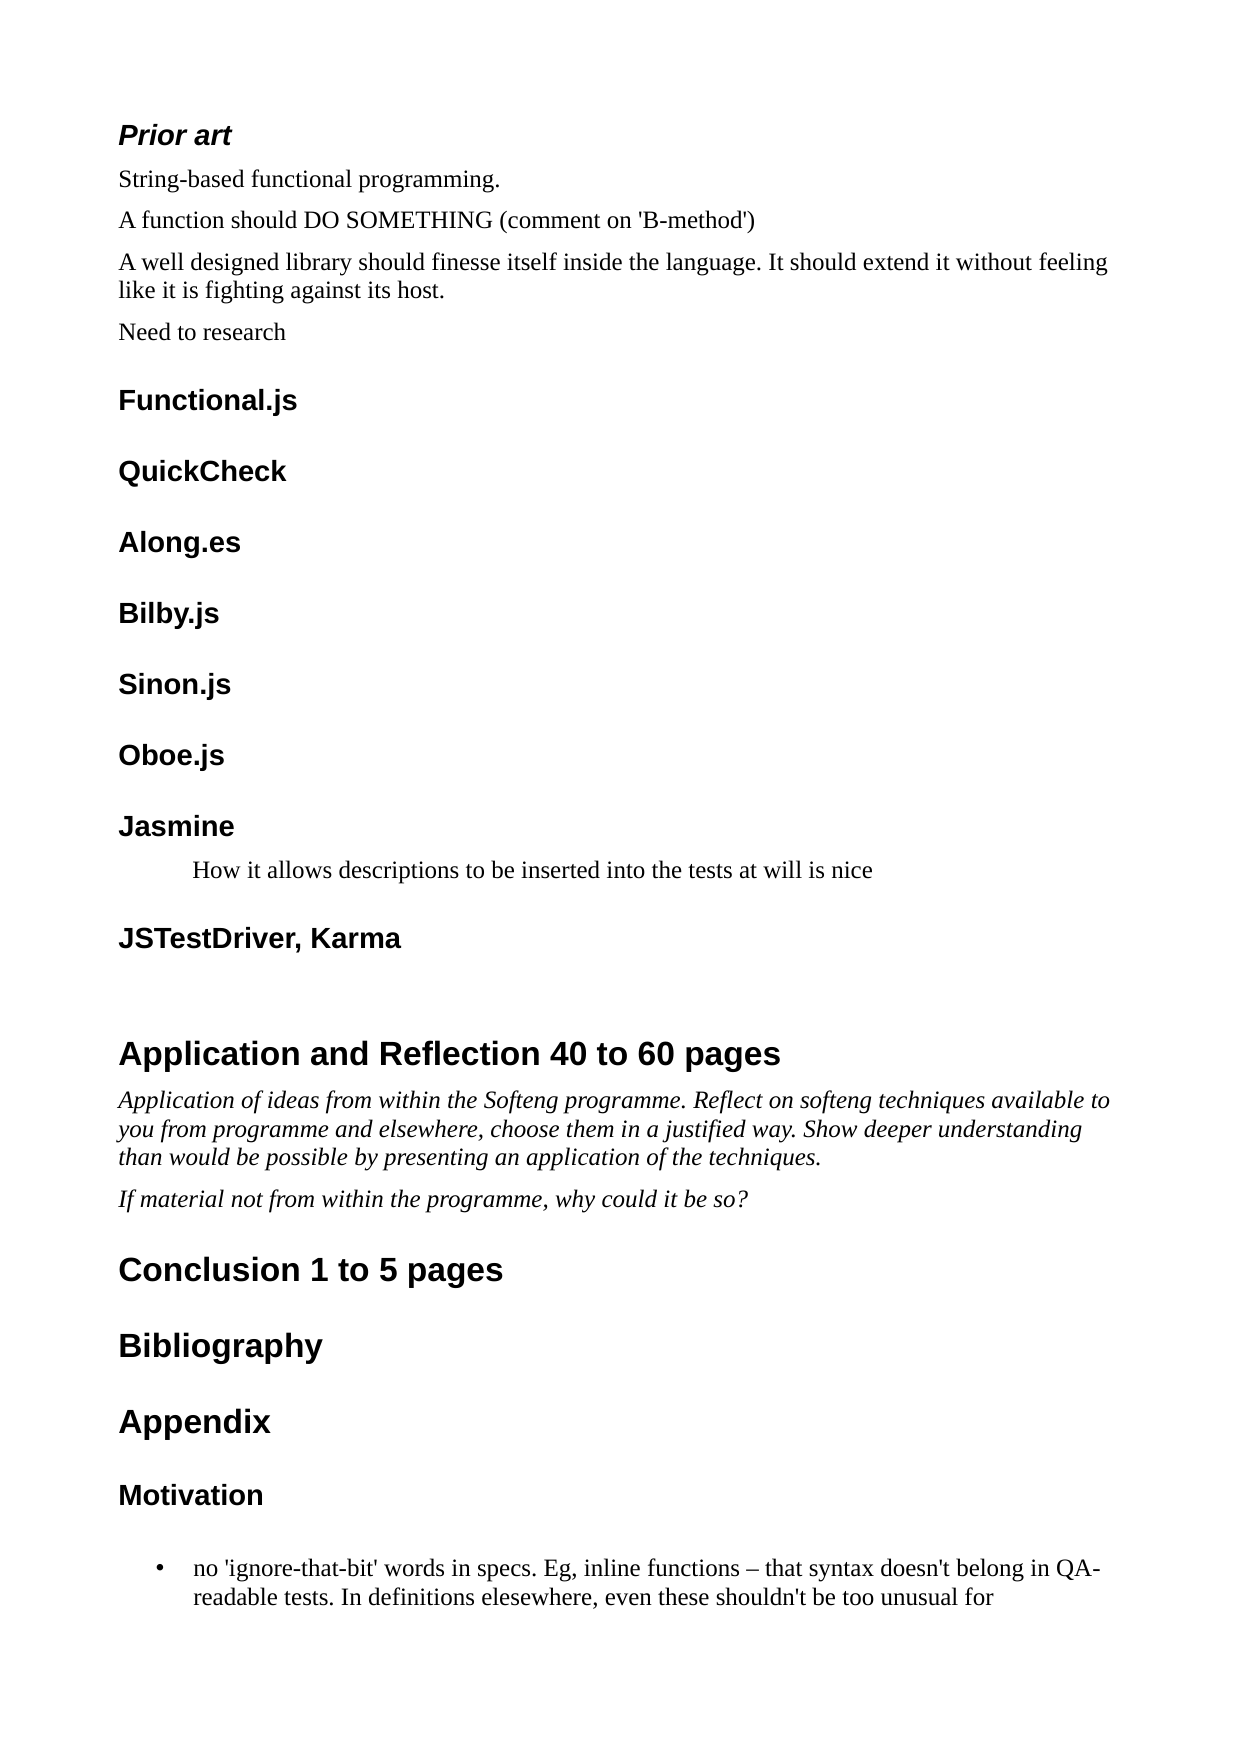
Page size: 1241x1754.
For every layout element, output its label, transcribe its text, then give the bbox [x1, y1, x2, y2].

subtitle Jasmine [118, 809, 1122, 843]
list no 'ignore-that-bit' words in specs. Eg, inline functions – that syntax doesn't belong in QA-readable tests. In definitions elesewhere, even these shouldn't be too unusual for [156, 1553, 1122, 1611]
subtitle QuickCheck [118, 454, 1122, 487]
text A well designed library should finesse itself inside the language. It should extend it without feeling like it is fighting against its host. [118, 247, 1122, 304]
subtitle Appendix [118, 1402, 1122, 1441]
subtitle Bilby.js [118, 596, 1122, 629]
subtitle Sinon.js [118, 667, 1122, 701]
text Need to research [118, 317, 1122, 345]
subtitle Motivation [118, 1478, 1122, 1512]
subtitle JSTestDriver, Karma [118, 921, 1122, 955]
subtitle Conclusion 1 to 5 pages [118, 1250, 1122, 1288]
text Application of ideas from within the Softeng programme. Reflect on softeng techniques available to you from programme and elsewhere, choose them in a justified way. Show deeper understanding than would be possible by presenting an application of the techniques. [118, 1085, 1122, 1171]
subtitle Oboe.js [118, 738, 1122, 772]
text String-based functional programming. [118, 164, 1122, 193]
subtitle Bibliography [118, 1326, 1122, 1365]
text If material not from within the programme, why could it be so? [118, 1184, 1122, 1212]
text How it allows descriptions to be inserted into the tests at will is nice [118, 855, 1122, 884]
subtitle Functional.js [118, 383, 1122, 416]
subtitle Along.es [118, 525, 1122, 558]
subtitle Prior art [118, 118, 1122, 152]
subtitle Application and Reflection 40 to 60 pages [118, 1034, 1122, 1072]
text A function should DO SOMETHING (comment on 'B-method') [118, 205, 1122, 234]
